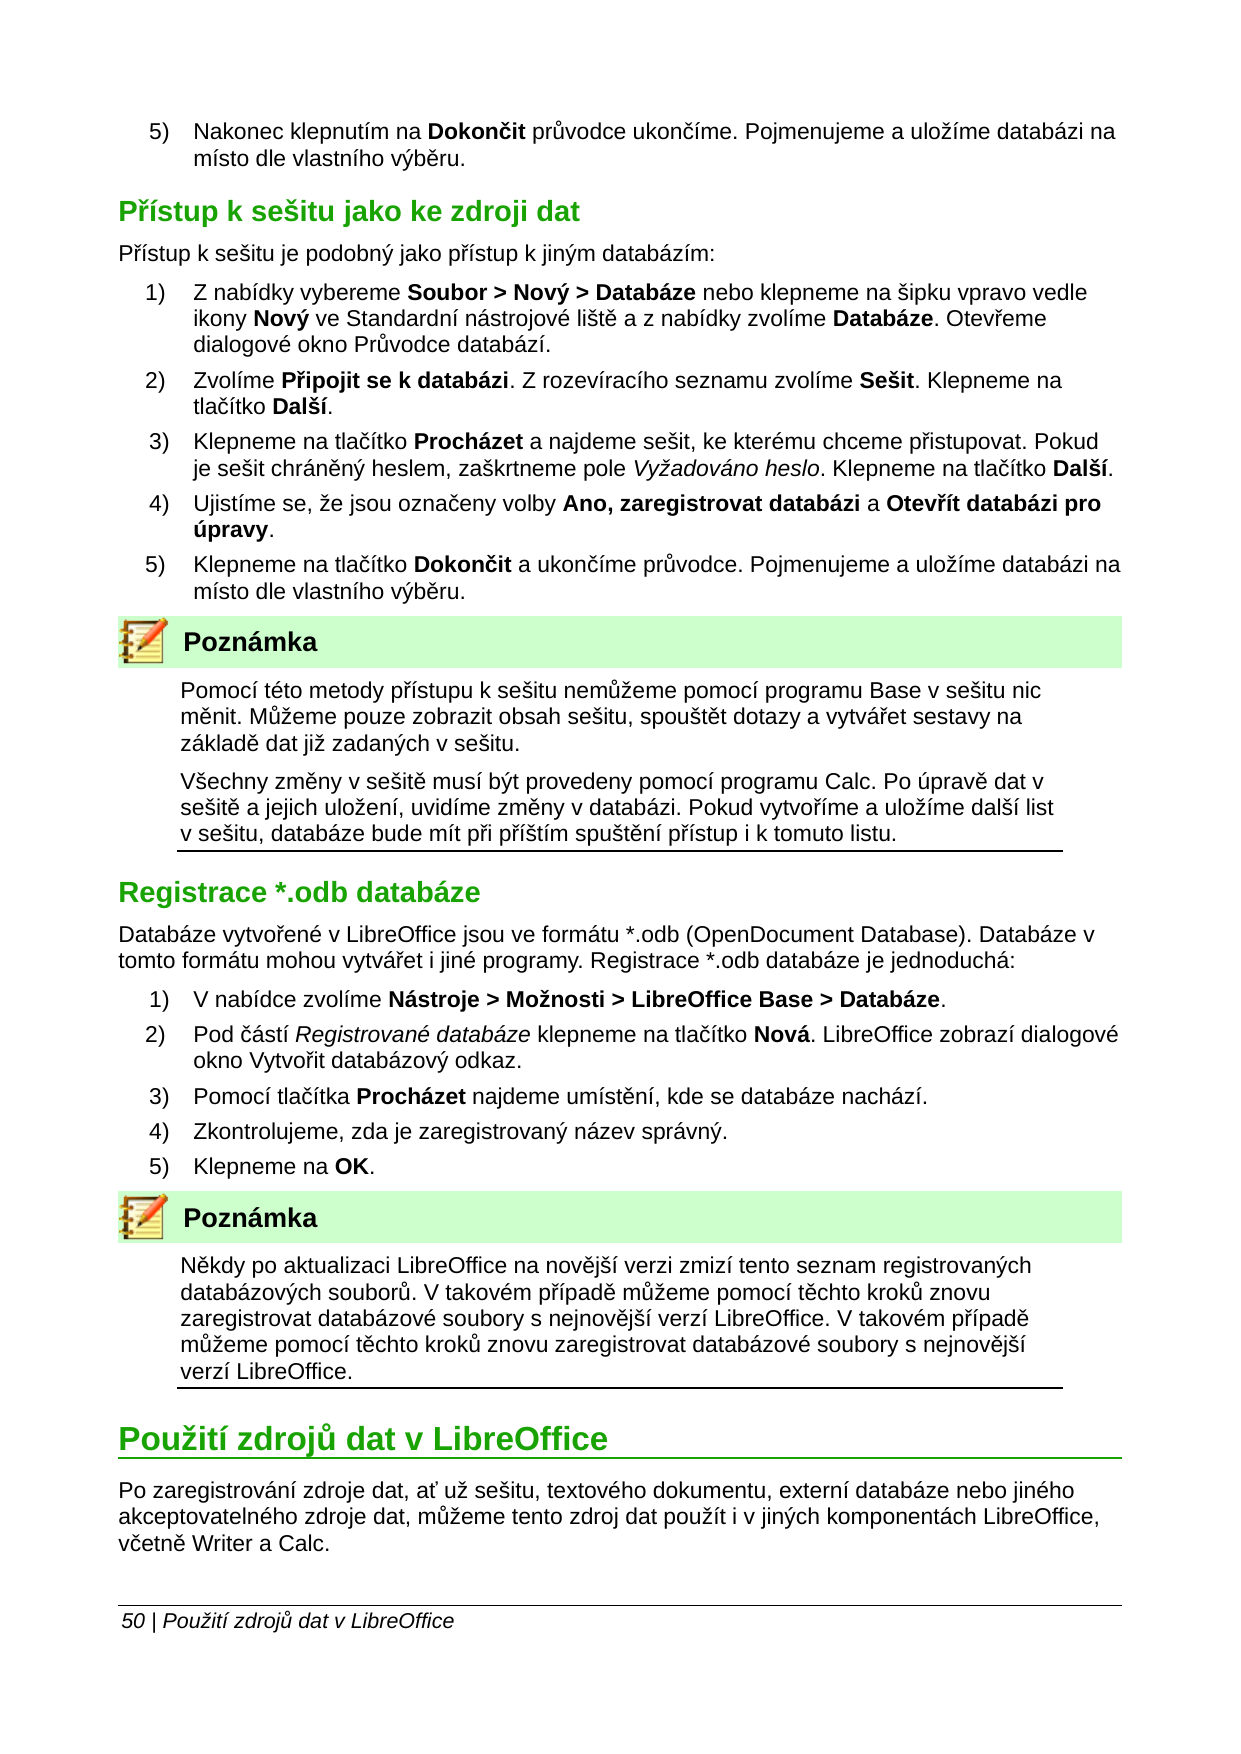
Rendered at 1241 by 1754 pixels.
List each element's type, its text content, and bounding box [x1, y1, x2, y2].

text Pomocí této metody přístupu k sešitu nemůžeme pomocí programu Base v sešitu nic měnit. Můžeme pouze zobrazit obsah sešitu, spouštět dotazy a vytvářet sestavy na základě dat již zadaných v sešitu. [177, 674, 1063, 756]
list Klepneme na tlačítko Procházet a najdeme sešit, ke kterému chceme přistupovat. Pokud je sešit chráněný heslem, zaškrtneme pole Vyžadováno heslo. Klepneme na tlačítko Další. [169, 428, 1122, 481]
list Klepneme na tlačítko Dokončit a ukončíme průvodce. Pojmenujeme a uložíme databázi na místo dle vlastního výběru. [165, 551, 1122, 604]
text Po zaregistrování zdroje dat, ať už sešitu, textového dokumentu, externí databáze nebo jiného akceptovatelného zdroje dat, můžeme tento zdroj dat použít i v jiných komponentách LibreOffice, včetně Writer a Calc. [118, 1477, 1122, 1556]
list Pomocí tlačítka Procházet najdeme umístění, kde se databáze nachází. [169, 1083, 1122, 1109]
list Nakonec klepnutím na Dokončit průvodce ukončíme. Pojmenujeme a uložíme databázi na místo dle vlastního výběru. [169, 118, 1122, 171]
list Ujistíme se, že jsou označeny volby Ano, zaregistrovat databázi a Otevřít databázi pro úpravy. [169, 490, 1122, 542]
subtitle Přístup k sešitu jako ke zdroji dat [118, 194, 1122, 228]
text Databáze vytvořené v LibreOffice jsou ve formátu *.odb (OpenDocument Database). Databáze v tomto formátu mohou vytvářet i jiné programy. Registrace *.odb databáze je jednoduchá: [118, 921, 1122, 973]
picture [119, 1192, 170, 1243]
text Někdy po aktualizaci LibreOffice na novější verzi zmizí tento seznam registrovaných databázových souborů. V takovém případě můžeme pomocí těchto kroků znovu zaregistrovat databázové soubory s nejnovější verzí LibreOffice. V takovém případě můžeme pomocí těchto kroků znovu zaregistrovat databázové soubory s nejnovější verzí LibreOffice. [177, 1249, 1063, 1387]
text Všechny změny v sešitě musí být provedeny pomocí programu Calc. Po úpravě dat v sešitě a jejich uložení, uvidíme změny v databázi. Pokud vytvoříme a uložíme další list v sešitu, databáze bude mít při příštím spuštění přístup i k tomuto listu. [177, 764, 1063, 850]
list Zvolíme Připojit se k databázi. Z rozevíracího seznamu zvolíme Sešit. Klepneme na tlačítko Další. [165, 367, 1122, 419]
list Pod částí Registrované databáze klepneme na tlačítko Nová. LibreOffice zobrazí dialogové okno Vytvořit databázový odkaz. [165, 1021, 1122, 1074]
list Zkontrolujeme, zda je zaregistrovaný název správný. [169, 1118, 1122, 1144]
list Klepneme na OK. [169, 1153, 1122, 1179]
list Z nabídky vybereme Soubor > Nový > Databáze nebo klepneme na šipku vpravo vedle ikony Nový ve Standardní nástrojové liště a z nabídky zvolíme Databáze. Otevřeme dialogové okno Průvodce databází. [165, 279, 1122, 358]
subtitle Poznámka [118, 616, 1122, 668]
list V nabídce zvolíme Nástroje > Možnosti > LibreOffice Base > Databáze. [169, 986, 1122, 1012]
subtitle Použití zdrojů dat v LibreOffice [118, 1419, 1122, 1457]
subtitle Registrace *.odb databáze [118, 875, 1122, 909]
list Přístup k sešitu je podobný jako přístup k jiným databázím: [118, 240, 1122, 266]
subtitle Poznámka [118, 1191, 1122, 1243]
picture [119, 616, 170, 667]
